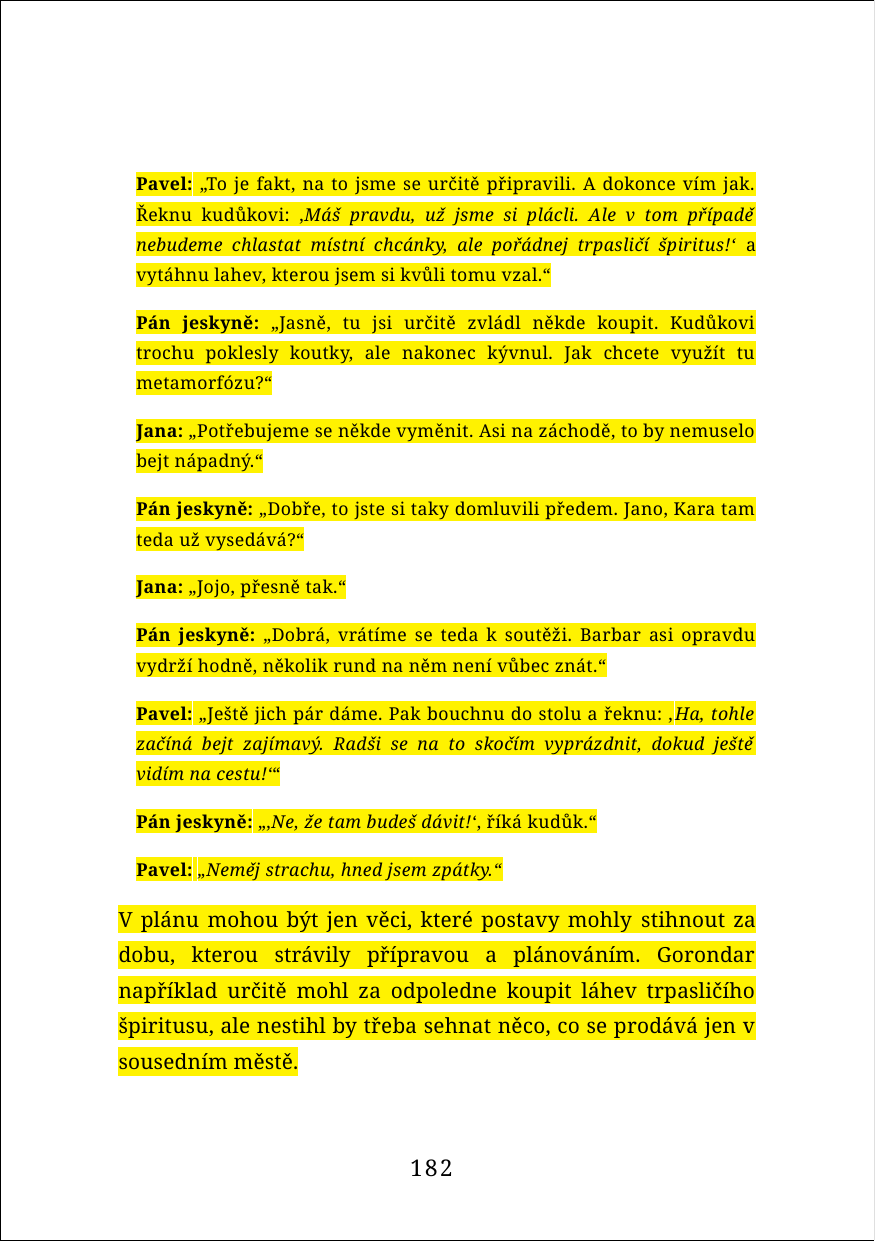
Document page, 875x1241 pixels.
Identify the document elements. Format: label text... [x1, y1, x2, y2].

text Pán jeskyně: „‚Ne, že tam budeš dávit!‘, říká kudůk.“ [136, 809, 756, 833]
text Jana: „Jojo, přesně tak.“ [136, 575, 756, 599]
text Pán jeskyně: „Dobře, to jste si taky domluvili předem. Jano, Kara tam teda už vysedává?“ [136, 497, 756, 551]
text V plánu mohou být jen věci, které postavy mohly stihnout za dobu, kterou strávily přípravou a plánováním. Gorondar například určitě mohl za odpoledne koupit láhev trpasličího špiritusu, ale nestihl by třeba sehnat něco, co se prodává jen v sousedním městě. [118, 905, 756, 1076]
text Pavel: „Ještě jich pár dáme. Pak bouchnu do stolu a řeknu: ‚Ha, tohle začíná bejt zajímavý. Radši se na to skočím vyprázdnit, dokud ještě vidím na cestu!‘“ [136, 701, 756, 786]
text Pán jeskyně: „Jasně, tu jsi určitě zvládl někde koupit. Kudůkovi trochu poklesly koutky, ale nakonec kývnul. Jak chcete využít tu metamorfózu?“ [136, 310, 756, 395]
text Pavel: „To je fakt, na to jsme se určitě připravili. A dokonce vím jak. Řeknu kudůkovi: ‚Máš pravdu, už jsme si plácli. Ale v tom případě nebudeme chlastat místní chcánky, ale pořádnej trpasličí špiritus!‘ a vytáhnu lahev, kterou jsem si kvůli tomu vzal.“ [136, 172, 756, 287]
text Pán jeskyně: „Dobrá, vrátíme se teda k soutěži. Barbar asi opravdu vydrží hodně, několik rund na něm není vůbec znát.“ [136, 623, 756, 677]
text Pavel: „Neměj strachu, hned jsem zpátky.“ [136, 857, 756, 881]
text Jana: „Potřebujeme se někde vyměnit. Asi na záchodě, to by nemuselo bejt nápadný.“ [136, 419, 756, 473]
